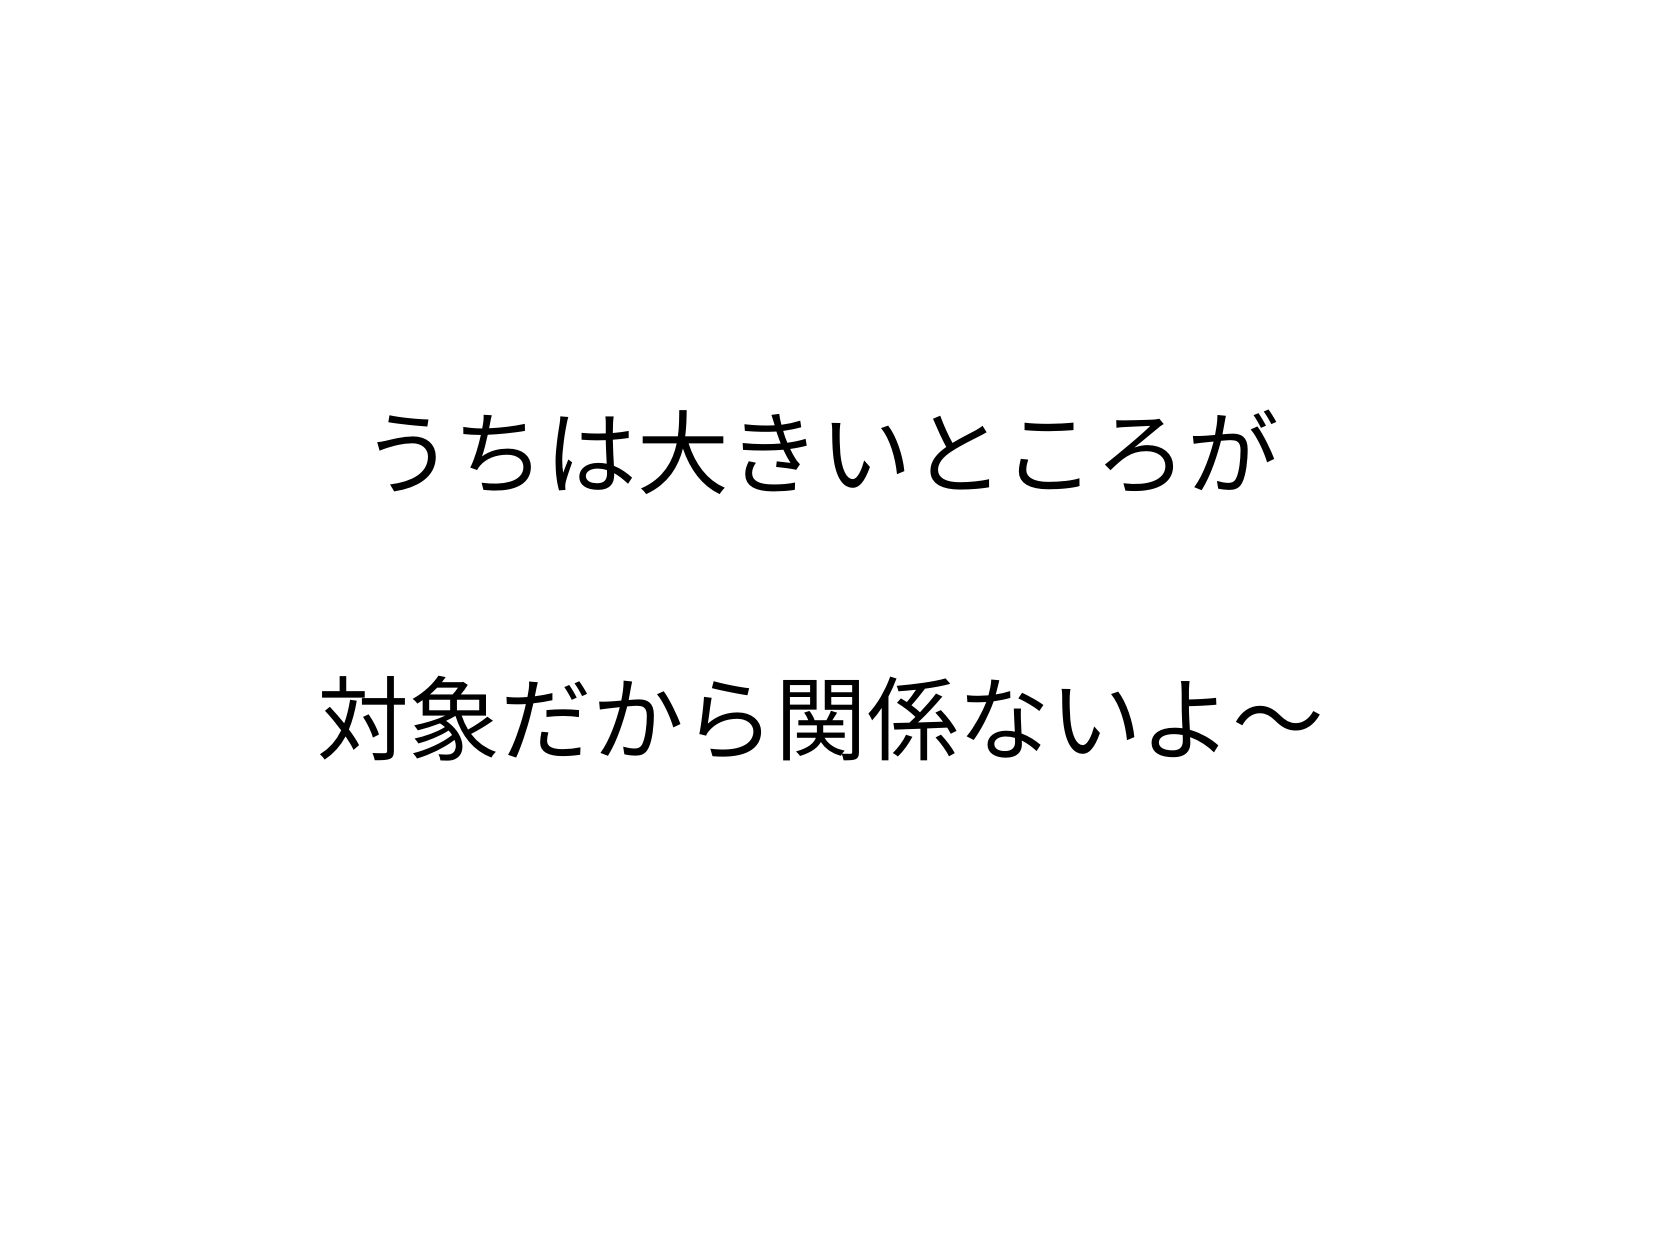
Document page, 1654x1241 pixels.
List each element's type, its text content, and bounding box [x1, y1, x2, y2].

title うちは大きいところが 対象だから関係ないよ〜 [76, 442, 1565, 719]
